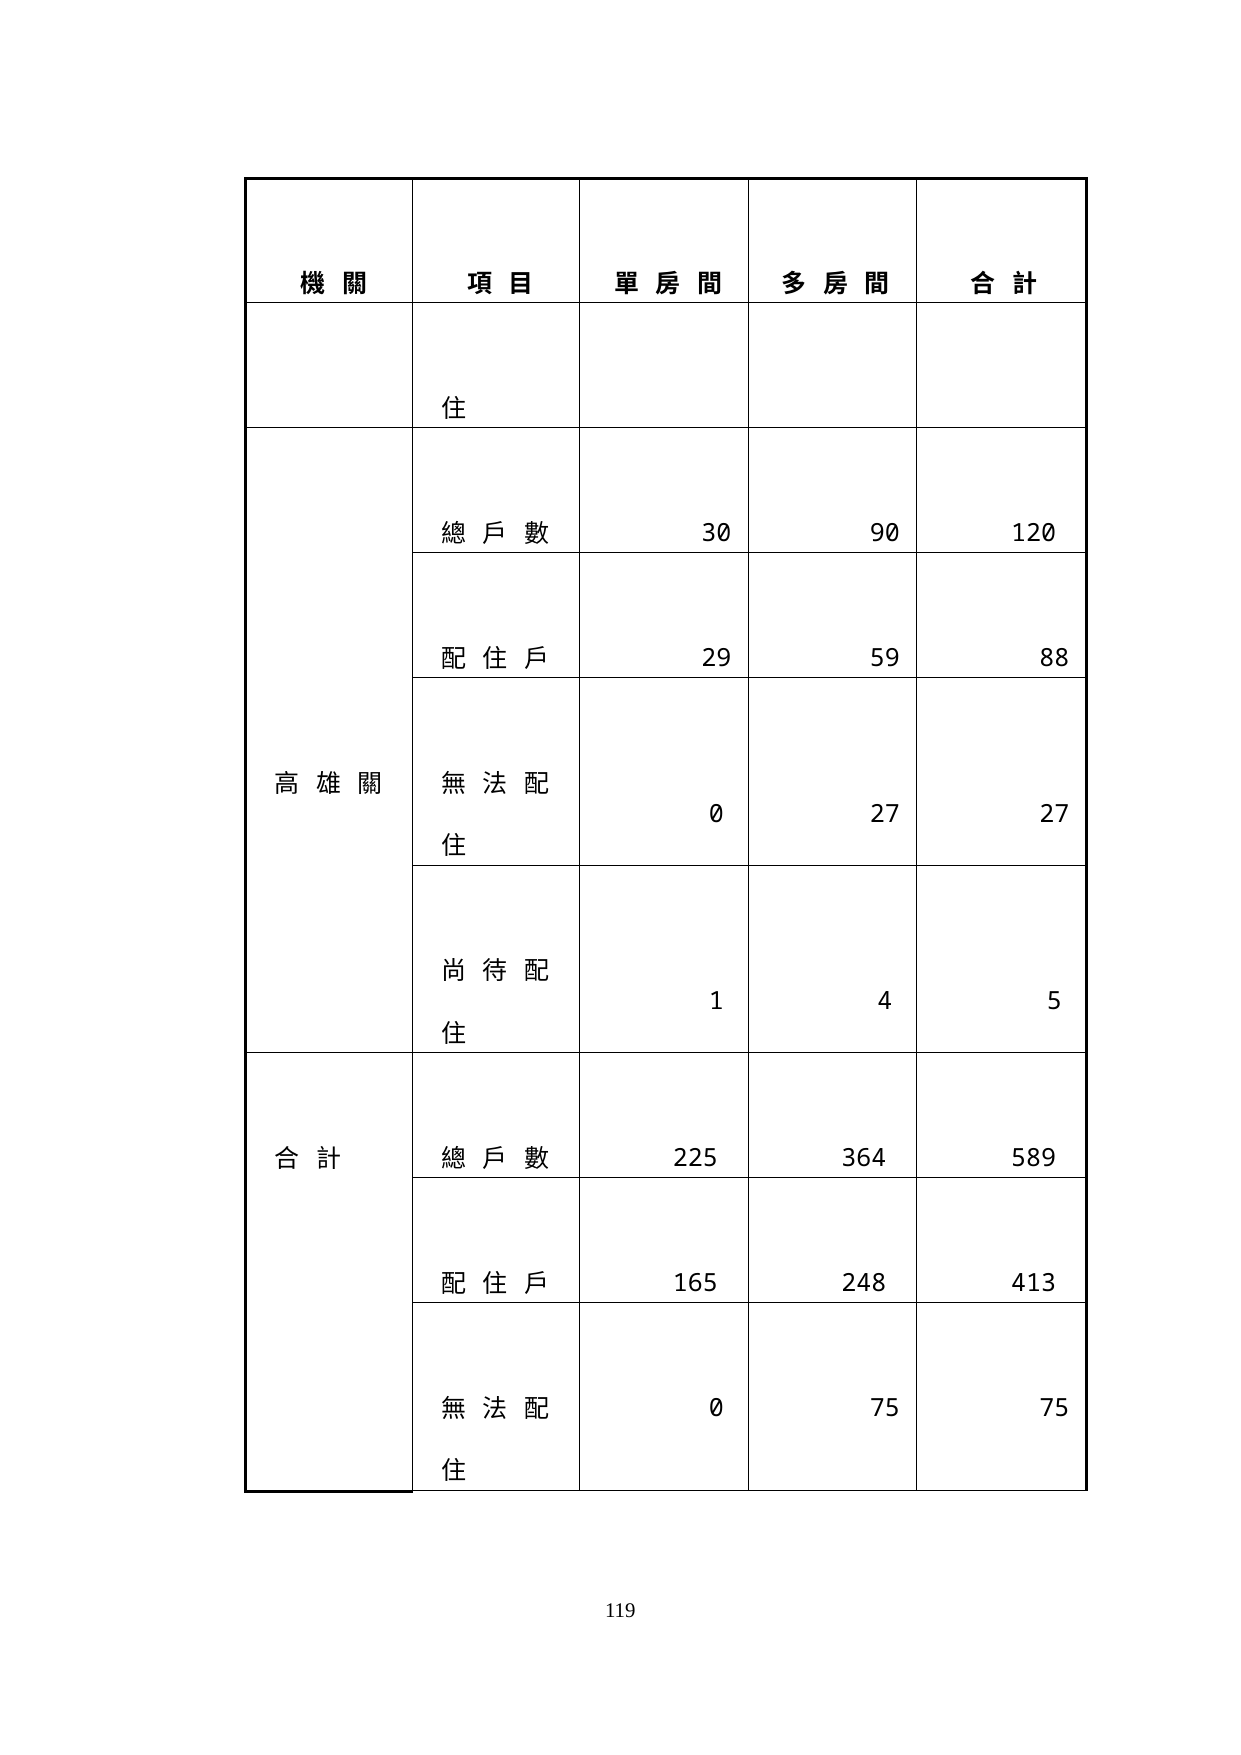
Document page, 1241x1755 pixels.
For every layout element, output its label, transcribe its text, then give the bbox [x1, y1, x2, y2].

table_cell 75 [917, 1303, 1085, 1490]
table_cell 248 [749, 1178, 916, 1302]
table_cell 27 [917, 678, 1085, 865]
table_cell 5 [917, 866, 1085, 1052]
table_cell [917, 303, 1085, 427]
table_cell 59 [749, 553, 916, 677]
table_cell 總戶數 [413, 1053, 579, 1177]
table_cell [749, 303, 916, 427]
table_cell 589 [917, 1053, 1085, 1177]
table_header 單房間 [580, 180, 748, 302]
table_cell [247, 303, 412, 427]
table_cell 無法配住 [413, 1303, 579, 1490]
table_cell 30 [580, 428, 748, 552]
table_cell 120 [917, 428, 1085, 552]
table_cell 4 [749, 866, 916, 1052]
table_cell 0 [580, 678, 748, 865]
table_cell 合計 [247, 1053, 412, 1490]
table_cell 配住戶 [413, 1178, 579, 1302]
table_cell 27 [749, 678, 916, 865]
table_header 項目 [413, 180, 579, 302]
table_header 合計 [917, 180, 1085, 302]
table_cell 配住戶 [413, 553, 579, 677]
table_cell 尚待配住 [413, 866, 579, 1052]
table_cell 29 [580, 553, 748, 677]
table_cell 1 [580, 866, 748, 1052]
table_cell 高雄關 [247, 428, 412, 1052]
table_header 多房間 [749, 180, 916, 302]
table_cell 總戶數 [413, 428, 579, 552]
table_cell [580, 303, 748, 427]
table_cell 364 [749, 1053, 916, 1177]
table_cell 413 [917, 1178, 1085, 1302]
table_cell 165 [580, 1178, 748, 1302]
table_cell 無法配住 [413, 678, 579, 865]
table_cell 90 [749, 428, 916, 552]
table_header 機關 [247, 180, 412, 302]
table_cell 88 [917, 553, 1085, 677]
table_cell 75 [749, 1303, 916, 1490]
table_cell 225 [580, 1053, 748, 1177]
table_cell 0 [580, 1303, 748, 1490]
table_cell 住 [413, 303, 579, 427]
